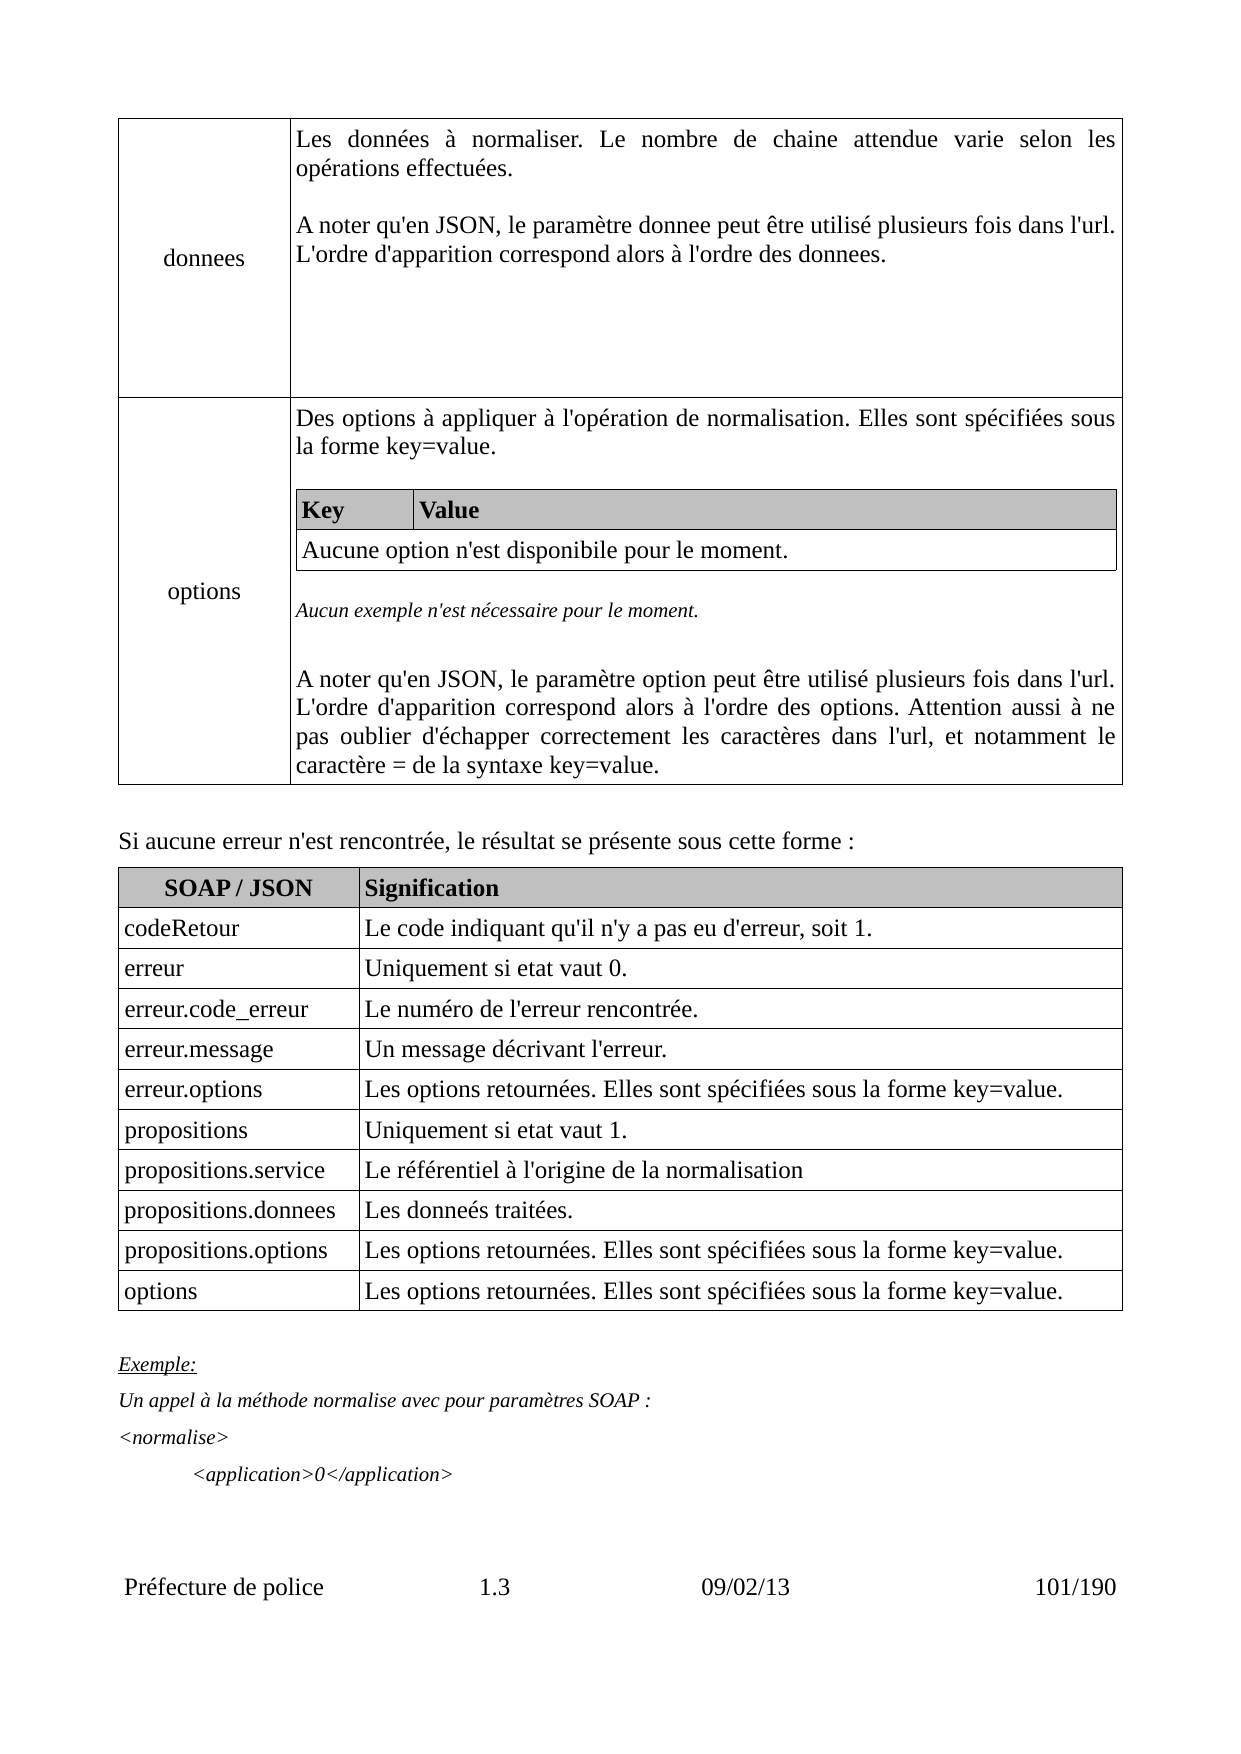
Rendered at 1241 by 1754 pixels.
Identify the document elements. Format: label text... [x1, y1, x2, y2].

table_cell Le code indiquant qu'il n'y a pas eu d'erreur, soit 1. [360, 908, 1122, 948]
table_cell Les options retournées. Elles sont spécifiées sous la forme key=value. [360, 1231, 1122, 1270]
table_cell Uniquement si etat vaut 0. [360, 949, 1122, 988]
table_cell propositions.service [119, 1150, 359, 1189]
text <normalise> [118, 1425, 1122, 1449]
table_cell Un message décrivant l'erreur. [360, 1029, 1122, 1068]
table_cell propositions.donnees [119, 1191, 359, 1230]
table_cell Les options retournées. Elles sont spécifiées sous la forme key=value. [360, 1070, 1122, 1109]
table_cell Les données à normaliser. Le nombre de chaine attendue varie selon les opérations effectuées. A noter qu'en JSON, le paramètre donnee peut être utilisé plusieurs fois dans l'url. L'ordre d'apparition correspond alors à l'ordre des donnees. [291, 119, 1122, 397]
table_cell erreur.message [119, 1029, 359, 1068]
table_cell Le numéro de l'erreur rencontrée. [360, 989, 1122, 1028]
table_cell Les options retournées. Elles sont spécifiées sous la forme key=value. [360, 1271, 1122, 1310]
text Exemple: [118, 1352, 1122, 1376]
table_cell donnees [119, 119, 290, 397]
text <application>0</application> [118, 1461, 1122, 1486]
table_cell options [119, 398, 290, 784]
table_cell propositions [119, 1110, 359, 1149]
table_cell erreur [119, 949, 359, 988]
table_cell Le référentiel à l'origine de la normalisation [360, 1150, 1122, 1189]
table_header Signification [360, 868, 1122, 907]
table_header Value [414, 490, 1116, 529]
text Un appel à la méthode normalise avec pour paramètres SOAP : [118, 1388, 1122, 1412]
table_header SOAP / JSON [119, 868, 359, 907]
table_cell options [119, 1271, 359, 1310]
table_cell erreur.code_erreur [119, 989, 359, 1028]
table_cell Les donneés traitées. [360, 1191, 1122, 1230]
table_cell Aucune option n'est disponibile pour le moment. [297, 530, 1116, 569]
table_cell Des options à appliquer à l'opération de normalisation. Elles sont spécifiées sous la forme key=value. Aucun exemple n'est nécessaire pour le moment. A noter qu'en JSON, le paramètre option peut être utilisé plusieurs fois dans l'url. L'ordre d'apparition correspond alors à l'ordre des options. Attention aussi à ne pas oublier d'échapper correctement les caractères dans l'url, et notamment le caractère = de la syntaxe key=value. [291, 398, 1122, 784]
table_cell erreur.options [119, 1070, 359, 1109]
table_cell propositions.options [119, 1231, 359, 1270]
table_cell codeRetour [119, 908, 359, 948]
table_header Key [297, 490, 413, 529]
text Si aucune erreur n'est rencontrée, le résultat se présente sous cette forme : [118, 826, 1122, 854]
table_cell Uniquement si etat vaut 1. [360, 1110, 1122, 1149]
